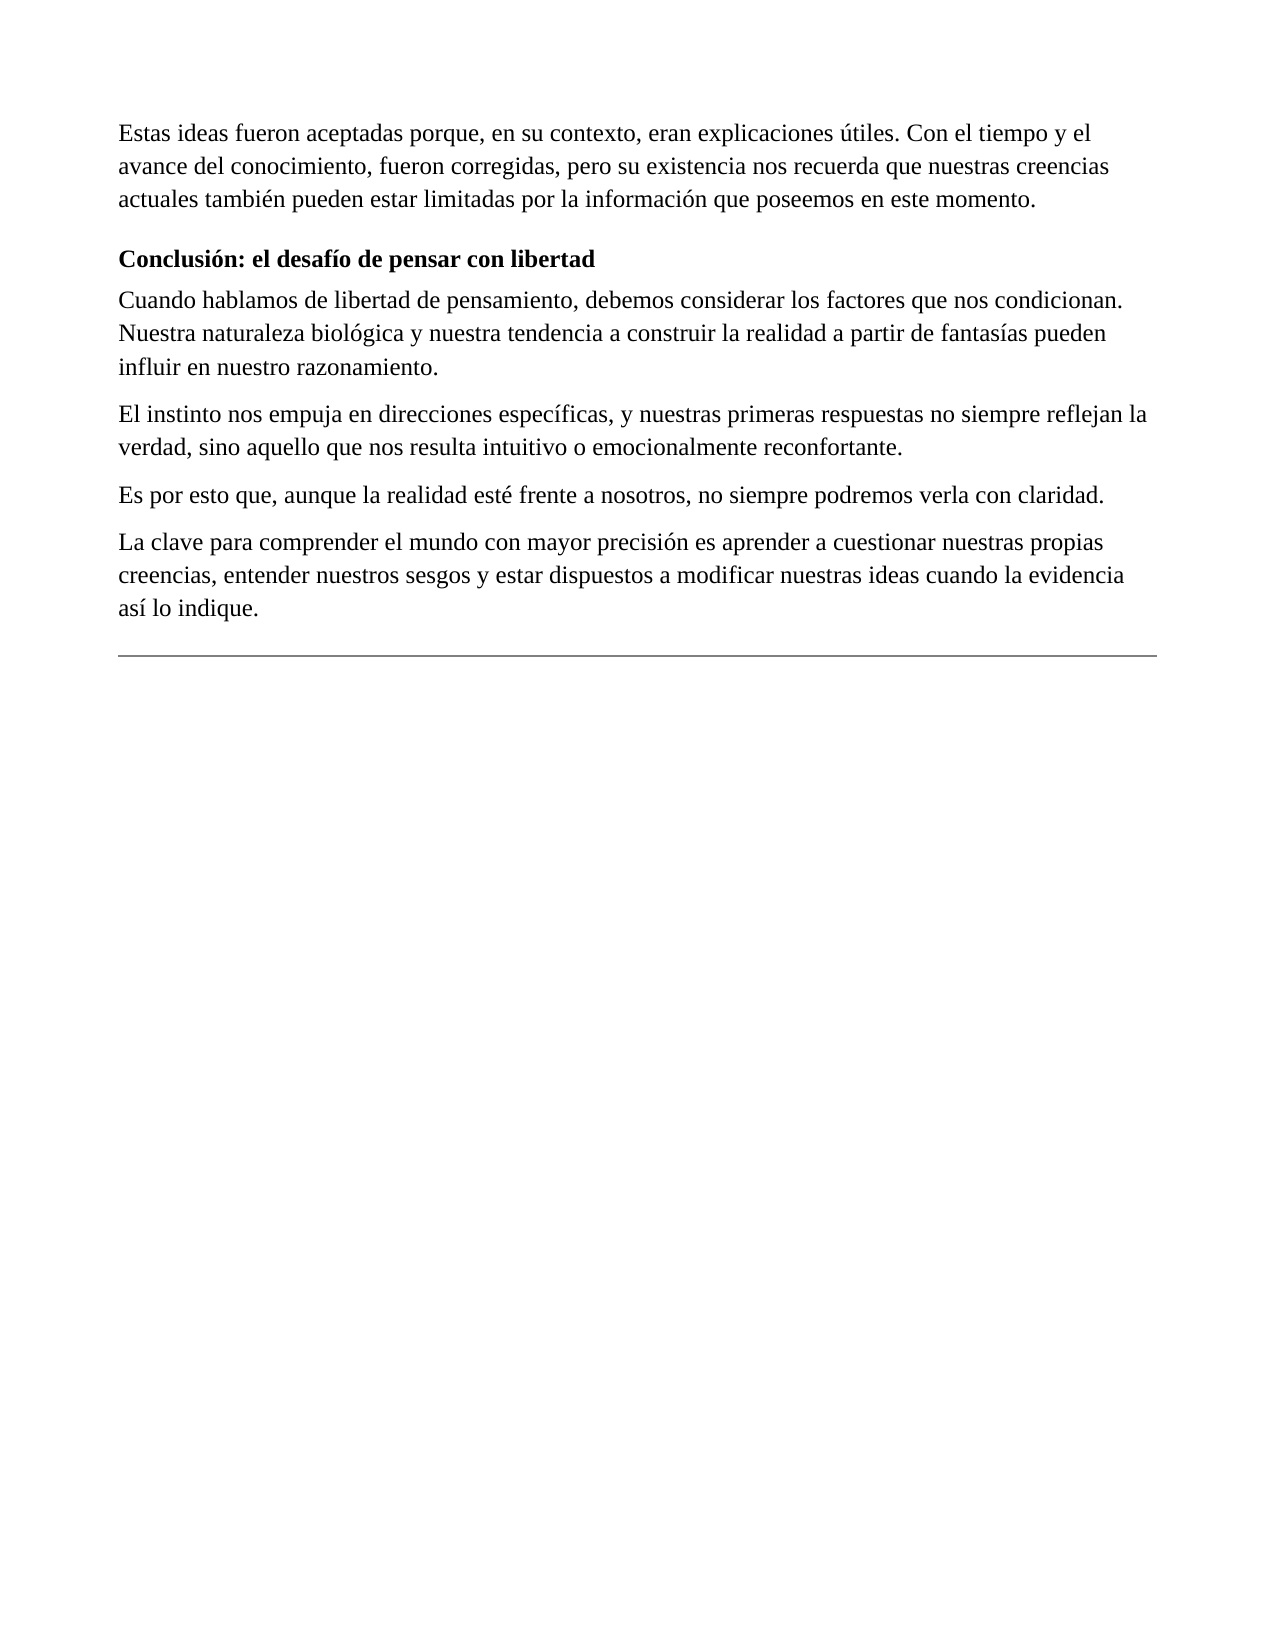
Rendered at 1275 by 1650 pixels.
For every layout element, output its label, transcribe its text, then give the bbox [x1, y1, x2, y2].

text Estas ideas fueron aceptadas porque, en su contexto, eran explicaciones útiles. Con el tiempo y el avance del conocimiento, fueron corregidas, pero su existencia nos recuerda que nuestras creencias actuales también pueden estar limitadas por la información que poseemos en este momento. [118, 118, 1157, 213]
text Cuando hablamos de libertad de pensamiento, debemos considerar los factores que nos condicionan. Nuestra naturaleza biológica y nuestra tendencia a construir la realidad a partir de fantasías pueden influir en nuestro razonamiento. [118, 286, 1157, 380]
subtitle Conclusión: el desafío de pensar con libertad [118, 244, 1157, 273]
text Es por esto que, aunque la realidad esté frente a nosotros, no siempre podremos verla con claridad. [118, 480, 1157, 508]
text El instinto nos empuja en direcciones específicas, y nuestras primeras respuestas no siempre reflejan la verdad, sino aquello que nos resulta intuitivo o emocionalmente reconfortante. [118, 399, 1157, 461]
text La clave para comprender el mundo con mayor precisión es aprender a cuestionar nuestras propias creencias, entender nuestros sesgos y estar dispuestos a modificar nuestras ideas cuando la evidencia así lo indique. [118, 527, 1157, 622]
